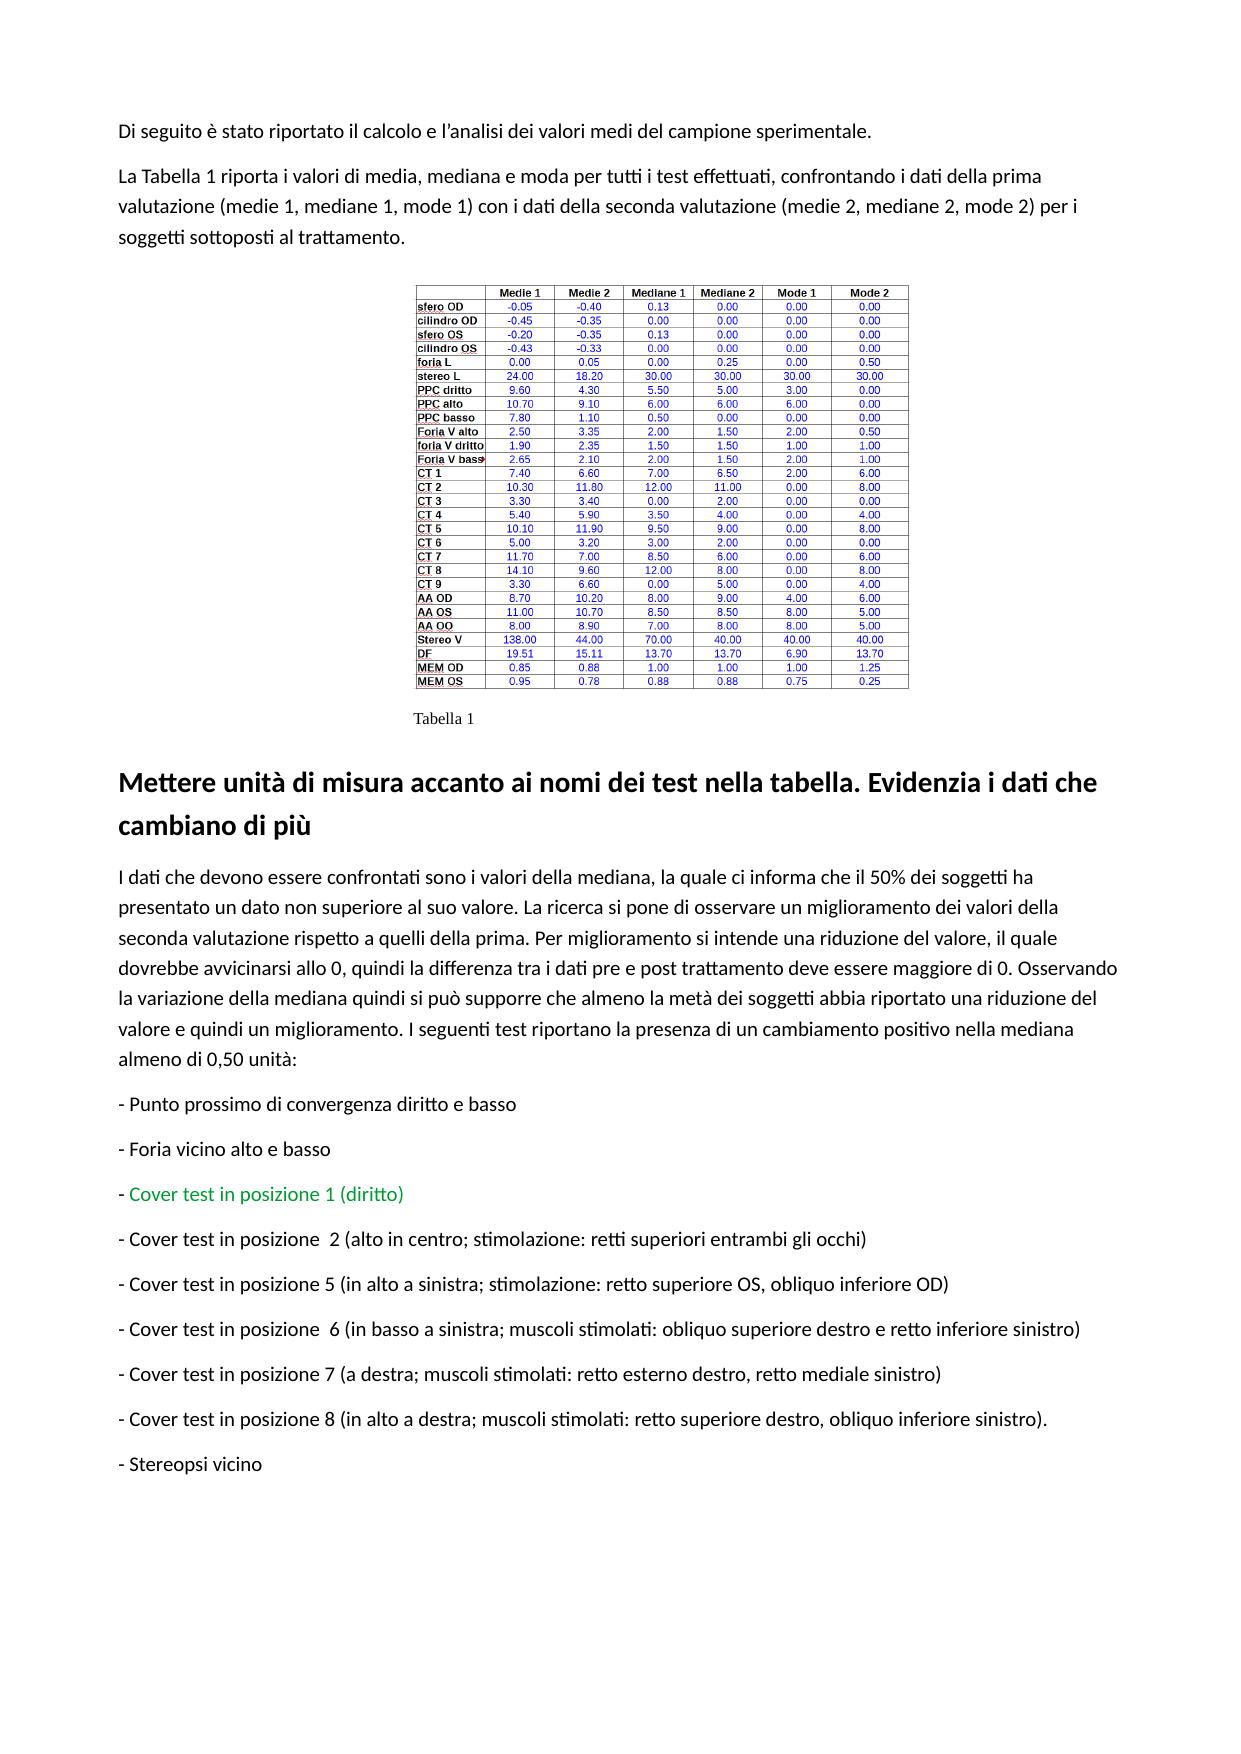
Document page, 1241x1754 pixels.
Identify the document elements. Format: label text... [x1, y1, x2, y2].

text - Stereopsi vicino [118, 1451, 1122, 1477]
text - Foria vicino alto e basso [118, 1136, 1122, 1162]
text I dati che devono essere confrontati sono i valori della mediana, la quale ci informa che il 50% dei soggetti ha presentato un dato non superiore al suo valore. La ricerca si pone di osservare un miglioramento dei valori della seconda valutazione rispetto a quelli della prima. Per miglioramento si intende una riduzione del valore, il quale dovrebbe avvicinarsi allo 0, quindi la differenza tra i dati pre e post trattamento deve essere maggiore di 0. Osservando la variazione della mediana quindi si può supporre che almeno la metà dei soggetti abbia riportato una riduzione del valore e quindi un miglioramento. I seguenti test riportano la presenza di un cambiamento positivo nella mediana almeno di 0,50 unità: [118, 864, 1122, 1072]
text - Cover test in posizione 8 (in alto a destra; muscoli stimolati: retto superiore destro, obliquo inferiore sinistro). [118, 1406, 1122, 1432]
text - Cover test in posizione 1 (diritto) [118, 1181, 1122, 1207]
text - Cover test in posizione 5 (in alto a sinistra; stimolazione: retto superiore OS, obliquo inferiore OD) [118, 1271, 1122, 1297]
text - Cover test in posizione 2 (alto in centro; stimolazione: retti superiori entrambi gli occhi) [118, 1226, 1122, 1252]
text - Cover test in posizione 7 (a destra; muscoli stimolati: retto esterno destro, retto mediale sinistro) [118, 1361, 1122, 1387]
picture [413, 285, 911, 690]
text Tabella 1 [413, 690, 910, 728]
text - Cover test in posizione 6 (in basso a sinistra; muscoli stimolati: obliquo superiore destro e retto inferiore sinistro) [118, 1316, 1122, 1342]
text Mettere unità di misura accanto ai nomi dei test nella tabella. Evidenzia i dati che cambiano di più [118, 764, 1122, 842]
text - Punto prossimo di convergenza diritto e basso [118, 1091, 1122, 1117]
text Di seguito è stato riportato il calcolo e l’analisi dei valori medi del campione sperimentale. [118, 118, 1122, 143]
text La Tabella 1 riporta i valori di media, mediana e moda per tutti i test effettuati, confrontando i dati della prima valutazione (medie 1, mediane 1, mode 1) con i dati della seconda valutazione (medie 2, mediane 2, mode 2) per i soggetti sottoposti al trattamento. [118, 163, 1122, 249]
